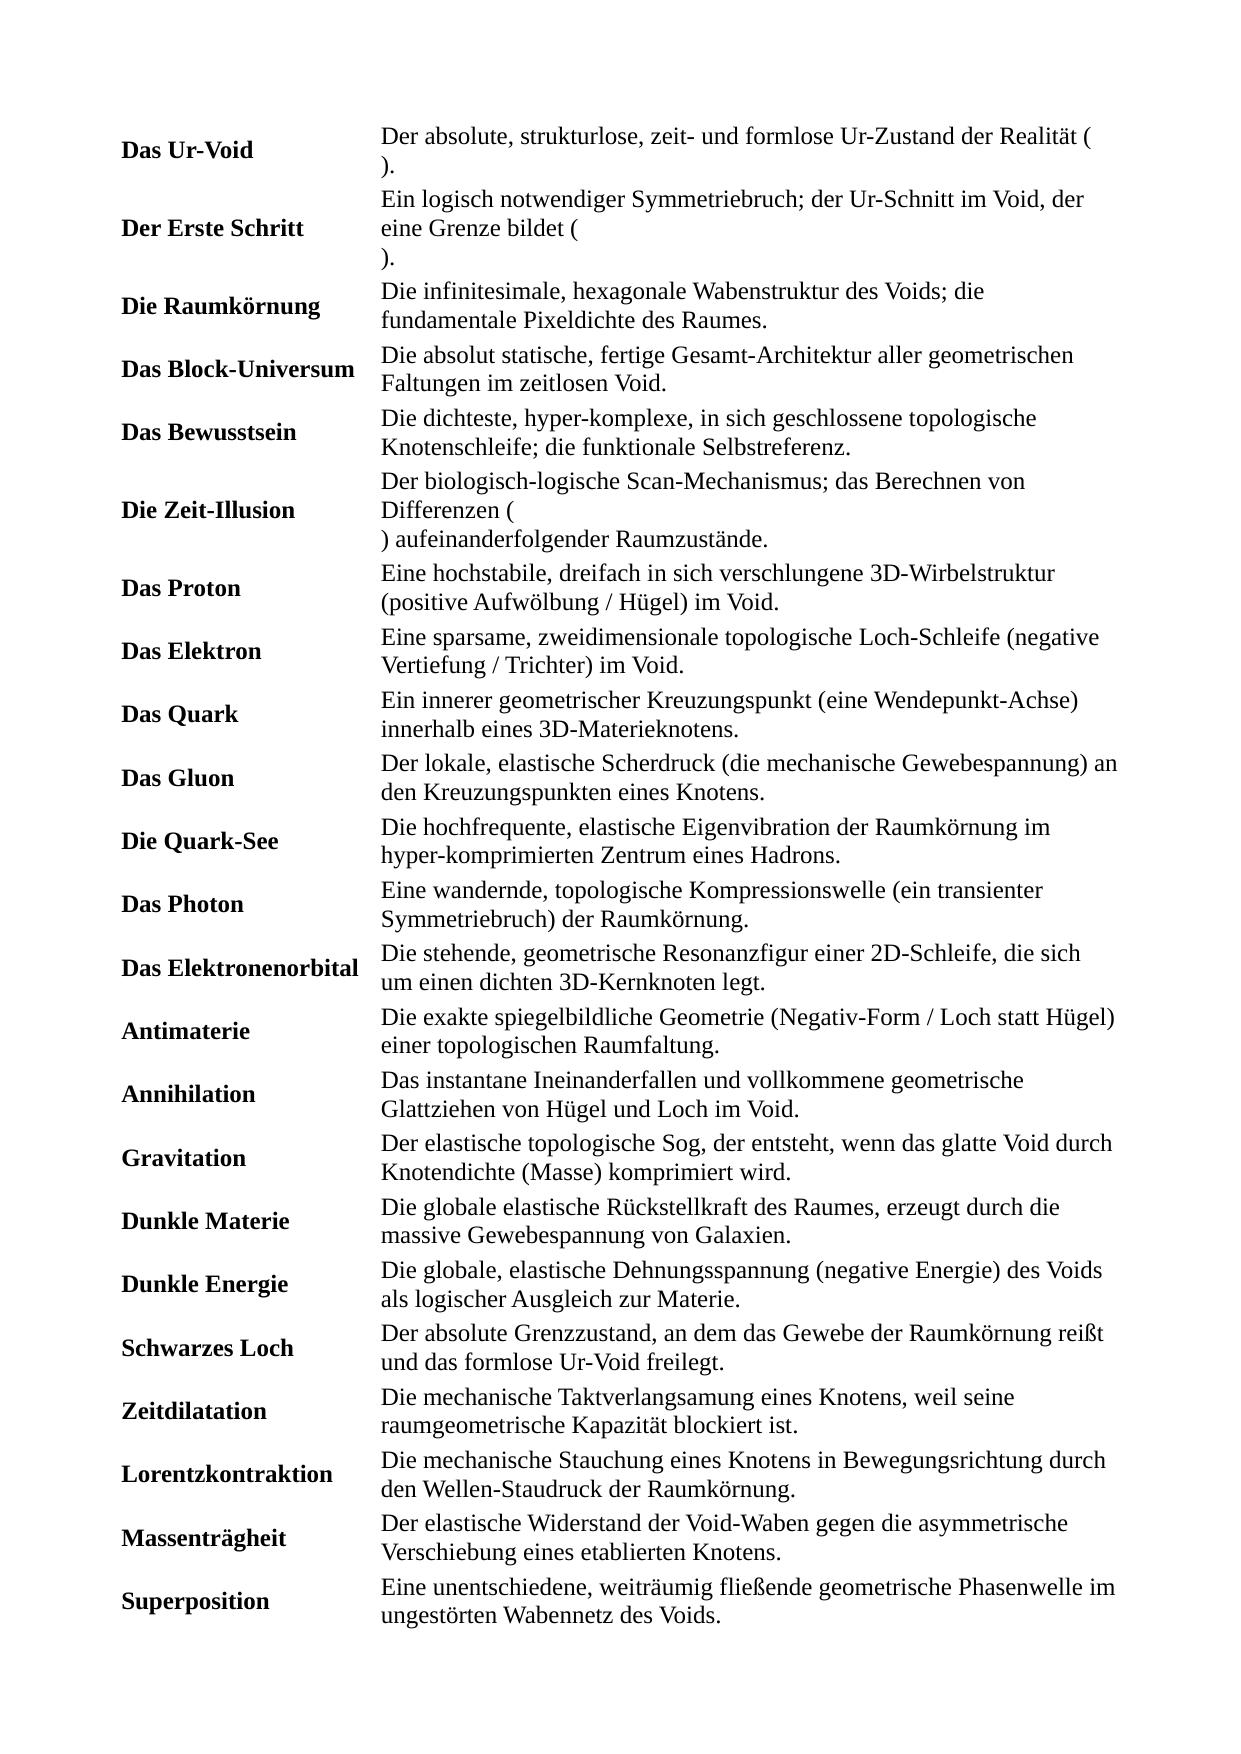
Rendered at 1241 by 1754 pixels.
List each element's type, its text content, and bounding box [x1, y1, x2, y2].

table_cell Das instantane Ineinanderfallen und vollkommene geometrische Glattziehen von Hügel und Loch im Void. [378, 1062, 1122, 1126]
table_cell Die Raumkörnung [118, 274, 378, 337]
table_cell Das Ur-Void [118, 118, 378, 181]
table_cell Die dichteste, hyper-komplexe, in sich geschlossene topologische Knotenschleife; die funktionale Selbstreferenz. [378, 400, 1122, 463]
table_cell Das Elektron [118, 619, 378, 682]
table_cell Lorentzkontraktion [118, 1442, 378, 1506]
table_cell Eine unentschiedene, weiträumig fließende geometrische Phasenwelle im ungestörten Wabennetz des Voids. [378, 1569, 1122, 1632]
table_cell Zeitdilatation [118, 1379, 378, 1442]
table_cell Gravitation [118, 1126, 378, 1189]
table_cell Ein innerer geometrischer Kreuzungspunkt (eine Wendepunkt-Achse) innerhalb eines 3D-Materieknotens. [378, 682, 1122, 746]
table_cell Schwarzes Loch [118, 1316, 378, 1379]
table_cell Das Proton [118, 556, 378, 619]
table_cell Antimaterie [118, 999, 378, 1062]
table_cell Dunkle Energie [118, 1252, 378, 1316]
table_cell Die hochfrequente, elastische Eigenvibration der Raumkörnung im hyper-komprimierten Zentrum eines Hadrons. [378, 809, 1122, 872]
table_cell Dunkle Materie [118, 1189, 378, 1252]
table_cell Der absolute, strukturlose, zeit- und formlose Ur-Zustand der Realität ( ). [378, 118, 1122, 181]
table_cell Die Zeit-Illusion [118, 464, 378, 556]
table_cell Der Erste Schritt [118, 181, 378, 273]
table_cell Die mechanische Stauchung eines Knotens in Bewegungsrichtung durch den Wellen-Staudruck der Raumkörnung. [378, 1442, 1122, 1506]
table_cell Superposition [118, 1569, 378, 1632]
table_cell Ein logisch notwendiger Symmetriebruch; der Ur-Schnitt im Void, der eine Grenze bildet ( ). [378, 181, 1122, 273]
table_cell Die mechanische Taktverlangsamung eines Knotens, weil seine raumgeometrische Kapazität blockiert ist. [378, 1379, 1122, 1442]
table_cell Der elastische topologische Sog, der entsteht, wenn das glatte Void durch Knotendichte (Masse) komprimiert wird. [378, 1126, 1122, 1189]
table_cell Eine sparsame, zweidimensionale topologische Loch-Schleife (negative Vertiefung / Trichter) im Void. [378, 619, 1122, 682]
table_cell Das Elektronenorbital [118, 936, 378, 999]
table_cell Der elastische Widerstand der Void-Waben gegen die asymmetrische Verschiebung eines etablierten Knotens. [378, 1506, 1122, 1569]
table_cell Das Photon [118, 872, 378, 936]
table_cell Die infinitesimale, hexagonale Wabenstruktur des Voids; die fundamentale Pixeldichte des Raumes. [378, 274, 1122, 337]
table_cell Das Quark [118, 682, 378, 746]
table_cell Der lokale, elastische Scherdruck (die mechanische Gewebespannung) an den Kreuzungspunkten eines Knotens. [378, 746, 1122, 809]
table_cell Die absolut statische, fertige Gesamt-Architektur aller geometrischen Faltungen im zeitlosen Void. [378, 337, 1122, 400]
table_cell Das Bewusstsein [118, 400, 378, 463]
table_cell Die globale, elastische Dehnungsspannung (negative Energie) des Voids als logischer Ausgleich zur Materie. [378, 1252, 1122, 1316]
table_cell Eine wandernde, topologische Kompressionswelle (ein transienter Symmetriebruch) der Raumkörnung. [378, 872, 1122, 936]
table_cell Annihilation [118, 1062, 378, 1126]
table_cell Der biologisch-logische Scan-Mechanismus; das Berechnen von Differenzen ( ) aufeinanderfolgender Raumzustände. [378, 464, 1122, 556]
table_cell Massenträgheit [118, 1506, 378, 1569]
table_cell Die stehende, geometrische Resonanzfigur einer 2D-Schleife, die sich um einen dichten 3D-Kernknoten legt. [378, 936, 1122, 999]
table_cell Die Quark-See [118, 809, 378, 872]
table_cell Die exakte spiegelbildliche Geometrie (Negativ-Form / Loch statt Hügel) einer topologischen Raumfaltung. [378, 999, 1122, 1062]
table_cell Der absolute Grenzzustand, an dem das Gewebe der Raumkörnung reißt und das formlose Ur-Void freilegt. [378, 1316, 1122, 1379]
table_cell Das Block-Universum [118, 337, 378, 400]
table_cell Das Gluon [118, 746, 378, 809]
table_cell Die globale elastische Rückstellkraft des Raumes, erzeugt durch die massive Gewebespannung von Galaxien. [378, 1189, 1122, 1252]
table_cell Eine hochstabile, dreifach in sich verschlungene 3D-Wirbelstruktur (positive Aufwölbung / Hügel) im Void. [378, 556, 1122, 619]
